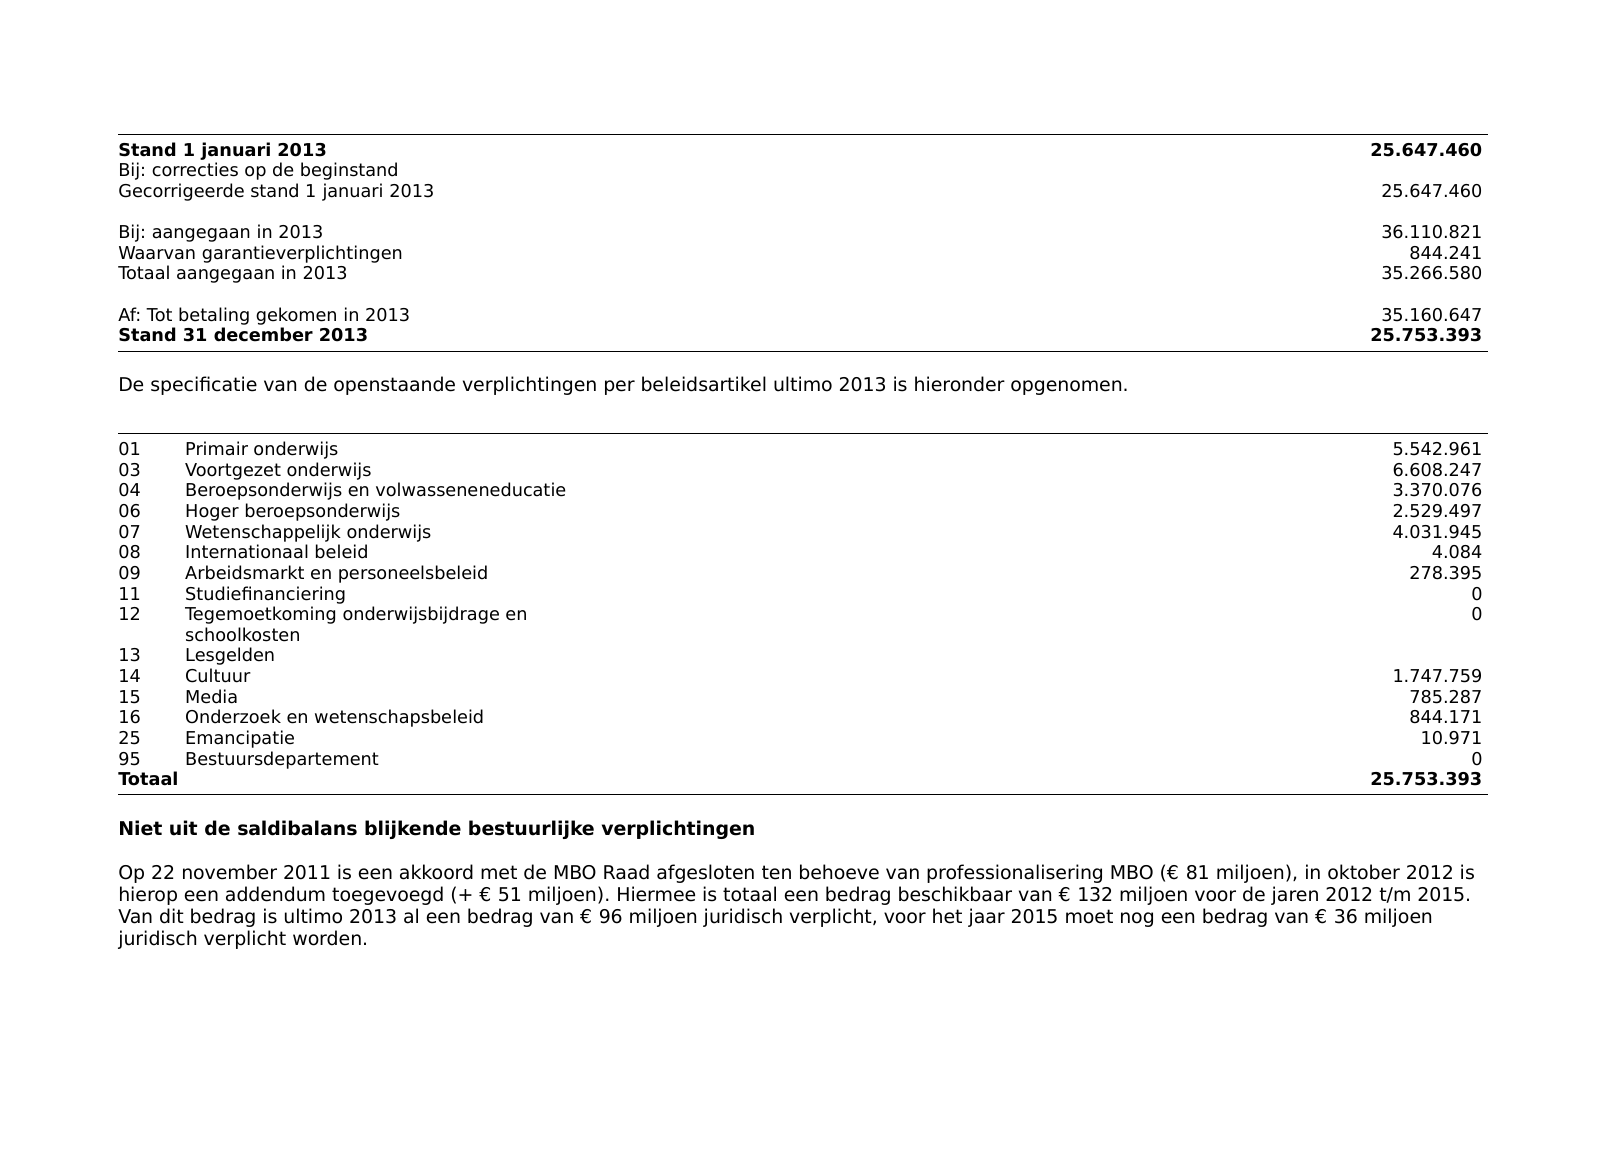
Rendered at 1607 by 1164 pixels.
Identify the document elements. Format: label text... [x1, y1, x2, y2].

table_cell Gecorrigeerde stand 1 januari 2013 [118, 181, 1214, 201]
table_cell Stand 31 december 2013 [118, 325, 1214, 351]
table_cell 36.110.821 [1214, 222, 1488, 243]
text Op 22 november 2011 is een akkoord met de MBO Raad afgesloten ten behoeve van professionalisering MBO (€ 81 miljoen), in oktober 2012 is hierop een addendum toegevoegd (+ € 51 miljoen). Hiermee is totaal een bedrag beschikbaar van € 132 miljoen voor de jaren 2012 t/m 2015. Van dit bedrag is ultimo 2013 al een bedrag van € 96 miljoen juridisch verplicht, voor het jaar 2015 moet nog een bedrag van € 36 miljoen juridisch verplicht worden. [118, 862, 1488, 950]
table_cell Arbeidsmarkt en personeelsbeleid [179, 563, 1214, 583]
table_cell [1214, 201, 1488, 222]
table_cell 3.370.076 [1214, 480, 1488, 501]
table_cell 10.971 [1214, 728, 1488, 748]
table_cell 35.160.647 [1214, 305, 1488, 325]
table_cell 844.171 [1214, 707, 1488, 728]
table_cell 25.753.393 [1214, 325, 1488, 351]
subtitle Niet uit de saldibalans blijkende bestuurlijke verplichtingen [118, 818, 1488, 839]
table_cell [1214, 284, 1488, 304]
table_cell Emancipatie [179, 728, 1214, 748]
table_cell 95 [118, 749, 179, 769]
table_cell 1.747.759 [1214, 666, 1488, 687]
table_cell 16 [118, 707, 179, 728]
table_cell Tegemoetkoming onderwijsbijdrage en schoolkosten [179, 604, 1214, 645]
table_cell 2.529.497 [1214, 501, 1488, 522]
table_cell 25.647.460 [1214, 181, 1488, 201]
table_cell 4.084 [1214, 542, 1488, 563]
table_cell 04 [118, 480, 179, 501]
table_cell 07 [118, 522, 179, 542]
table_cell 14 [118, 666, 179, 687]
table_cell [118, 284, 1214, 304]
table_cell Bij: correcties op de beginstand [118, 160, 1214, 181]
table_cell [118, 201, 1214, 222]
table_header Tabel 13 Openstaande verplichtingen (bedragen x € 1.000) [118, 118, 1488, 134]
table_cell 25 [118, 728, 179, 748]
table_cell [1214, 160, 1488, 181]
table_cell Studiefinanciering [179, 584, 1214, 604]
table_cell Internationaal beleid [179, 542, 1214, 563]
table_cell Stand 1 januari 2013 [118, 135, 1214, 160]
text De specificatie van de openstaande verplichtingen per beleidsartikel ultimo 2013 is hieronder opgenomen. [118, 374, 1488, 396]
table_header Tabel 14 Openstaande verplichtingen naar beleidsartikel (bedragen x € 1.000) [118, 418, 1488, 433]
table_cell 0 [1214, 749, 1488, 769]
table_cell Voortgezet onderwijs [179, 460, 1214, 480]
table_cell 06 [118, 501, 179, 522]
table_cell 278.395 [1214, 563, 1488, 583]
table_cell [1214, 645, 1488, 666]
table_cell 0 [1214, 604, 1488, 645]
table_cell Lesgelden [179, 645, 1214, 666]
table_cell Primair onderwijs [179, 434, 1214, 460]
table_cell Media [179, 687, 1214, 707]
table_cell 15 [118, 687, 179, 707]
table_cell 03 [118, 460, 179, 480]
table_cell Bij: aangegaan in 2013 [118, 222, 1214, 243]
table_cell 11 [118, 584, 179, 604]
table_cell Wetenschappelijk onderwijs [179, 522, 1214, 542]
table_cell 09 [118, 563, 179, 583]
table_cell 785.287 [1214, 687, 1488, 707]
table_cell Waarvan garantieverplichtingen [118, 243, 1214, 263]
table_cell 01 [118, 434, 179, 460]
table_cell Hoger beroepsonderwijs [179, 501, 1214, 522]
table_cell Bestuursdepartement [179, 749, 1214, 769]
table_cell 4.031.945 [1214, 522, 1488, 542]
table_cell Onderzoek en wetenschapsbeleid [179, 707, 1214, 728]
table_cell Totaal [118, 769, 1214, 794]
table_cell 844.241 [1214, 243, 1488, 263]
table_cell 35.266.580 [1214, 263, 1488, 284]
table_cell 5.542.961 [1214, 434, 1488, 460]
table_cell 12 [118, 604, 179, 645]
table_cell 08 [118, 542, 179, 563]
table_cell 6.608.247 [1214, 460, 1488, 480]
table_cell Af: Tot betaling gekomen in 2013 [118, 305, 1214, 325]
table_cell 25.753.393 [1214, 769, 1488, 794]
table_cell 13 [118, 645, 179, 666]
table_cell Cultuur [179, 666, 1214, 687]
table_cell Totaal aangegaan in 2013 [118, 263, 1214, 284]
table_cell 25.647.460 [1214, 135, 1488, 160]
table_cell 0 [1214, 584, 1488, 604]
table_cell Beroepsonderwijs en volwasseneneducatie [179, 480, 1214, 501]
